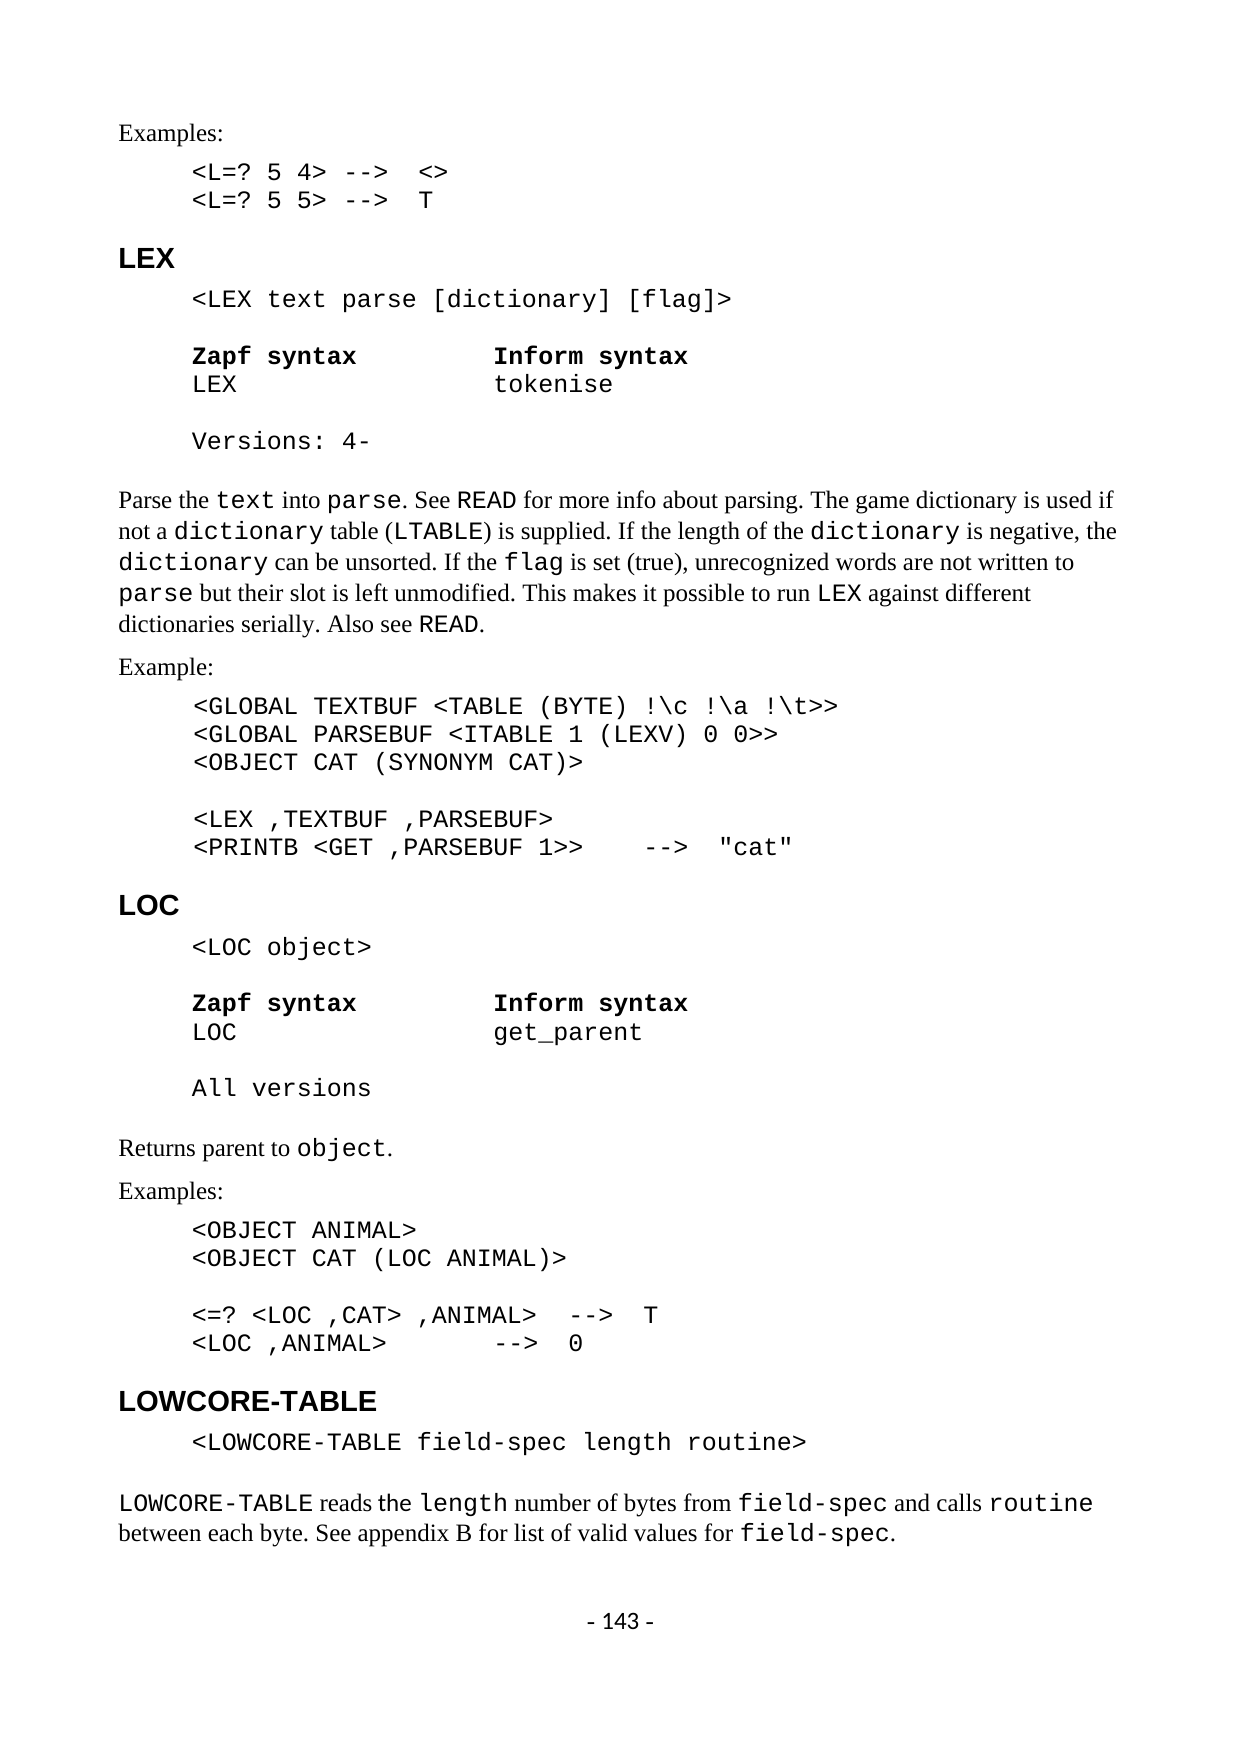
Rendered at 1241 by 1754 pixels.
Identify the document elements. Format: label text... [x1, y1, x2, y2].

text LOWCORE-TABLE reads the length number of bytes from field-spec and calls routine between each byte. See appendix B for list of valid values for field-spec. [118, 1487, 1122, 1549]
text <OBJECT ANIMAL> <OBJECT CAT (LOC ANIMAL)> <=? <LOC ,CAT> ,ANIMAL> --> T <LOC ,ANIMAL> --> 0 [192, 1217, 1122, 1359]
text Returns parent to object. [118, 1133, 1122, 1163]
subtitle LOC [43, 888, 1122, 922]
text Zapf syntax Inform syntax [192, 344, 1122, 372]
text Examples: [118, 1176, 1122, 1205]
text Examples: [118, 118, 1122, 147]
text <GLOBAL TEXTBUF <TABLE (BYTE) !\c !\a !\t>> <GLOBAL PARSEBUF <ITABLE 1 (LEXV) 0 0>> <OBJECT CAT (SYNONYM CAT)> <LEX ,TEXTBUF ,PARSEBUF> <PRINTB <GET ,PARSEBUF 1>> --> "cat" [118, 693, 1122, 863]
text Example: [118, 652, 1122, 681]
subtitle LEX [43, 241, 1122, 274]
text Zapf syntax Inform syntax [192, 991, 1122, 1019]
subtitle LOWCORE-TABLE [43, 1384, 1122, 1417]
text <LEX text parse [dictionary] [flag]> [192, 287, 1122, 315]
text <LOC object> [192, 934, 1122, 963]
text LOC get_parent [192, 1019, 1122, 1048]
text LEX tokenise [192, 372, 1122, 400]
text <L=? 5 4> --> <> <L=? 5 5> --> T [192, 159, 1122, 216]
text All versions [192, 1076, 1122, 1104]
text Parse the text into parse. See READ for more info about parsing. The game dictionary is used if not a dictionary table (LTABLE) is supplied. If the length of the dictionary is negative, the dictionary can be unsorted. If the flag is set (true), unrecognized words are not written to parse but their slot is left unmodified. This makes it possible to run LEX against different dictionaries serially. Also see READ. [118, 485, 1122, 639]
text <LOWCORE-TABLE field-spec length routine> [192, 1430, 1122, 1458]
text Versions: 4- [192, 429, 1122, 457]
